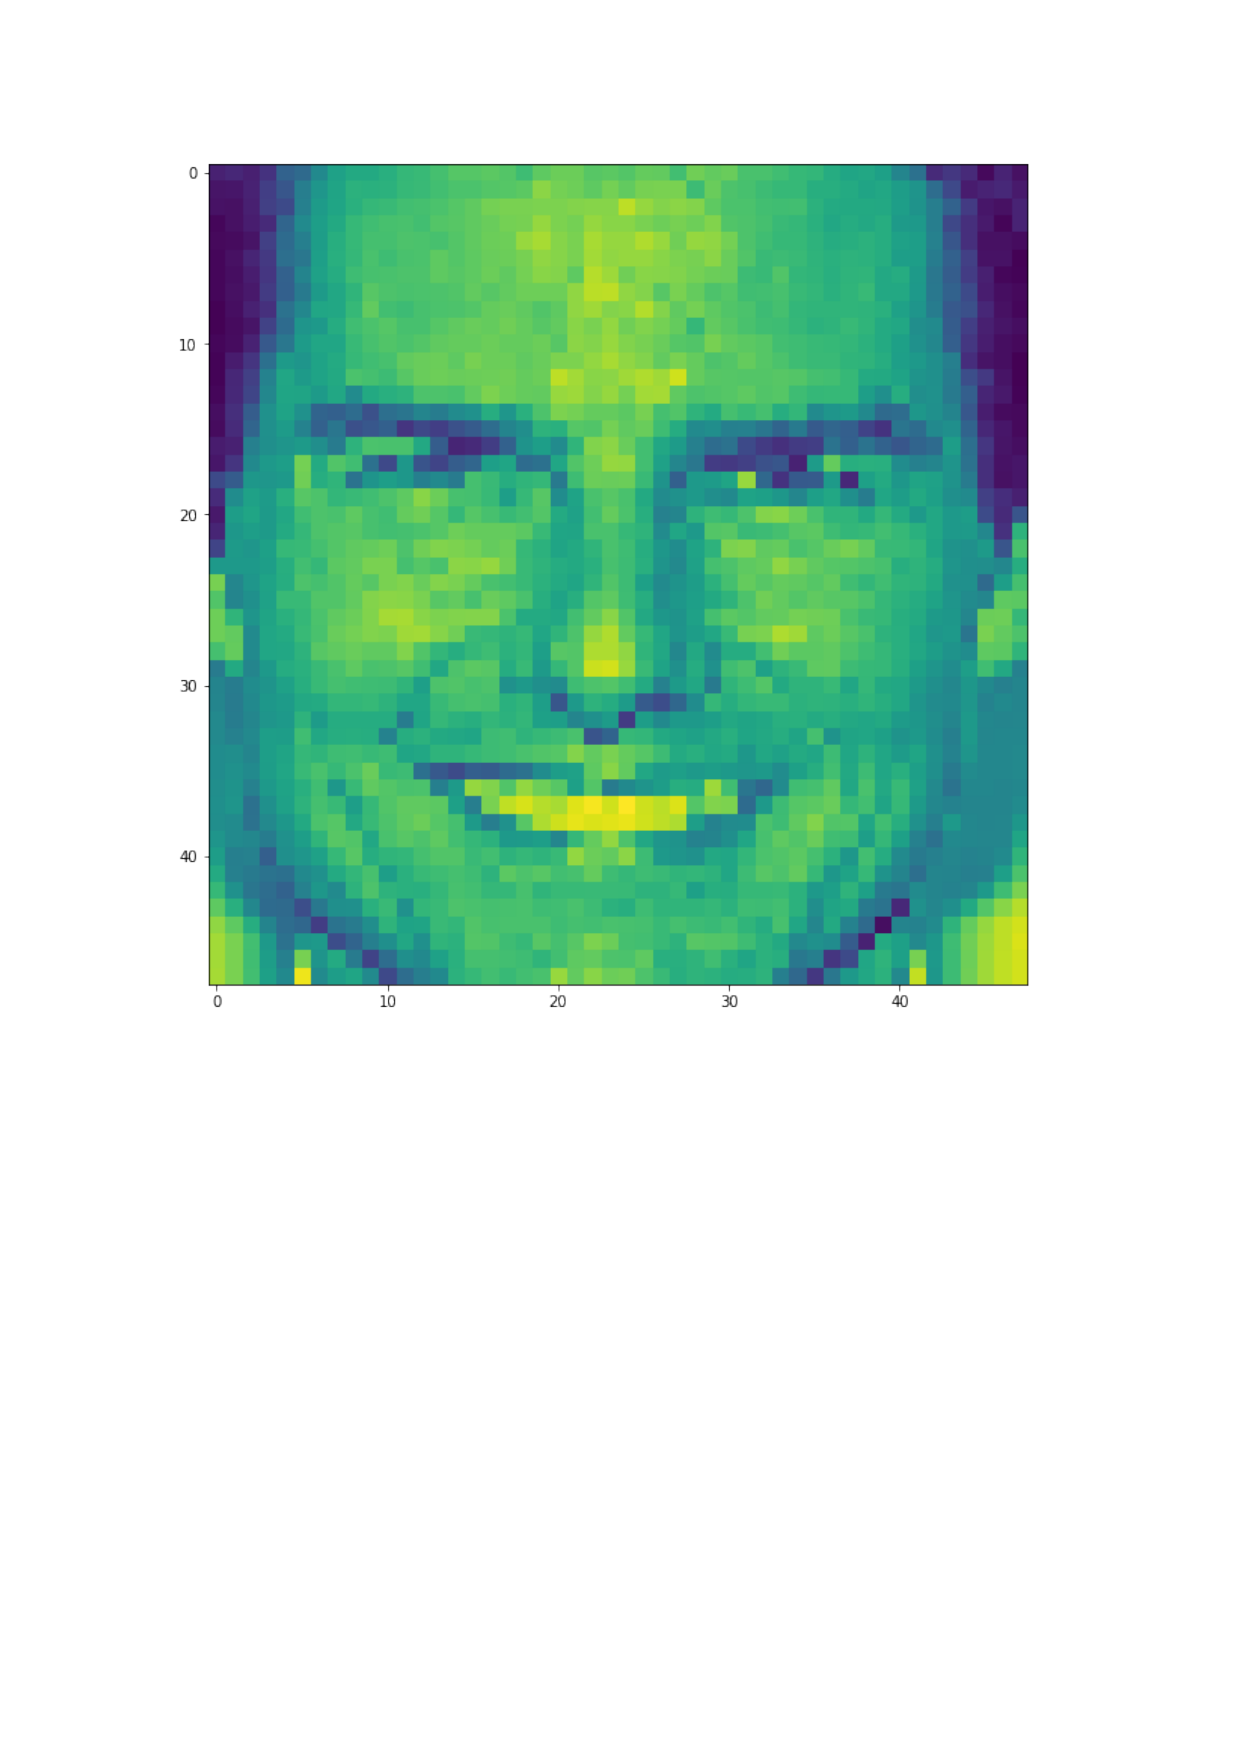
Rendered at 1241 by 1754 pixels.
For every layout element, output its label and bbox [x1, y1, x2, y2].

picture [168, 150, 1044, 1021]
